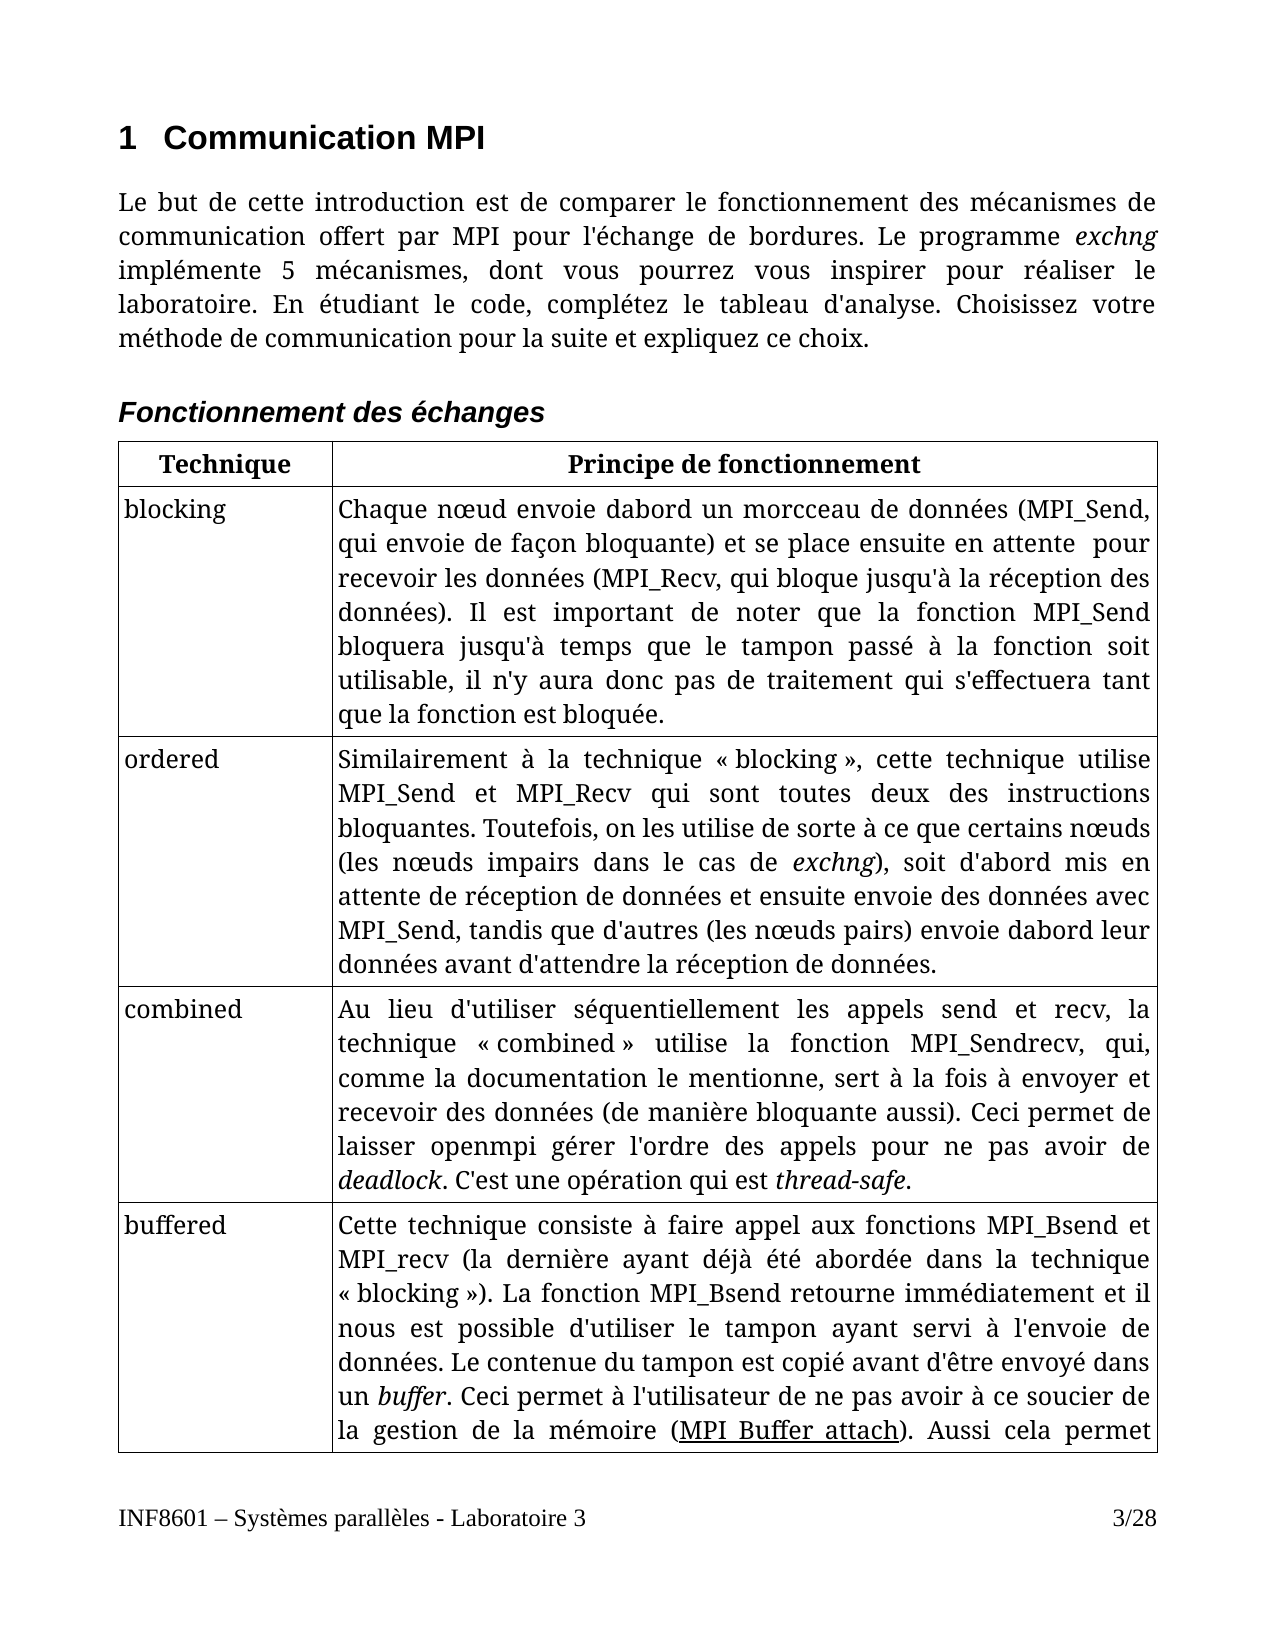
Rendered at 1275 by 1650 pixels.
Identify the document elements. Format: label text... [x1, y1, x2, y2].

subtitle Fonctionnement des échanges [118, 394, 1157, 428]
table_cell blocking [119, 487, 332, 736]
subtitle Communication MPI [118, 118, 1157, 157]
table_cell Cette technique consiste à faire appel aux fonctions MPI_Bsend et MPI_recv (la dernière ayant déjà été abordée dans la technique « blocking »). La fonction MPI_Bsend retourne immédiatement et il nous est possible d'utiliser le tampon ayant servi à l'envoie de données. Le contenue du tampon est copié avant d'être envoyé dans un buffer. Ceci permet à l'utilisateur de ne pas avoir à ce soucier de la gestion de la mémoire (MPI_Buffer_attach). Aussi cela permet [333, 1203, 1157, 1452]
table_cell Chaque nœud envoie dabord un morcceau de données (MPI_Send, qui envoie de façon bloquante) et se place ensuite en attente pour recevoir les données (MPI_Recv, qui bloque jusqu'à la réception des données). Il est important de noter que la fonction MPI_Send bloquera jusqu'à temps que le tampon passé à la fonction soit utilisable, il n'y aura donc pas de traitement qui s'effectuera tant que la fonction est bloquée. [333, 487, 1157, 736]
table_cell ordered [119, 737, 332, 986]
table_header Principe de fonctionnement [333, 442, 1157, 486]
table_cell Au lieu d'utiliser séquentiellement les appels send et recv, la technique « combined » utilise la fonction MPI_Sendrecv, qui, comme la documentation le mentionne, sert à la fois à envoyer et recevoir des données (de manière bloquante aussi). Ceci permet de laisser openmpi gérer l'ordre des appels pour ne pas avoir de deadlock. C'est une opération qui est thread-safe. [333, 987, 1157, 1202]
table_cell Similairement à la technique « blocking », cette technique utilise MPI_Send et MPI_Recv qui sont toutes deux des instructions bloquantes. Toutefois, on les utilise de sorte à ce que certains nœuds (les nœuds impairs dans le cas de exchng), soit d'abord mis en attente de réception de données et ensuite envoie des données avec MPI_Send, tandis que d'autres (les nœuds pairs) envoie dabord leur données avant d'attendre la réception de données. [333, 737, 1157, 986]
table_cell combined [119, 987, 332, 1202]
text Le but de cette introduction est de comparer le fonctionnement des mécanismes de communication offert par MPI pour l'échange de bordures. Le programme exchng implémente 5 mécanismes, dont vous pourrez vous inspirer pour réaliser le laboratoire. En étudiant le code, complétez le tableau d'analyse. Choisissez votre méthode de communication pour la suite et expliquez ce choix. [118, 184, 1157, 354]
table_cell buffered [119, 1203, 332, 1452]
table_header Technique [119, 442, 332, 486]
